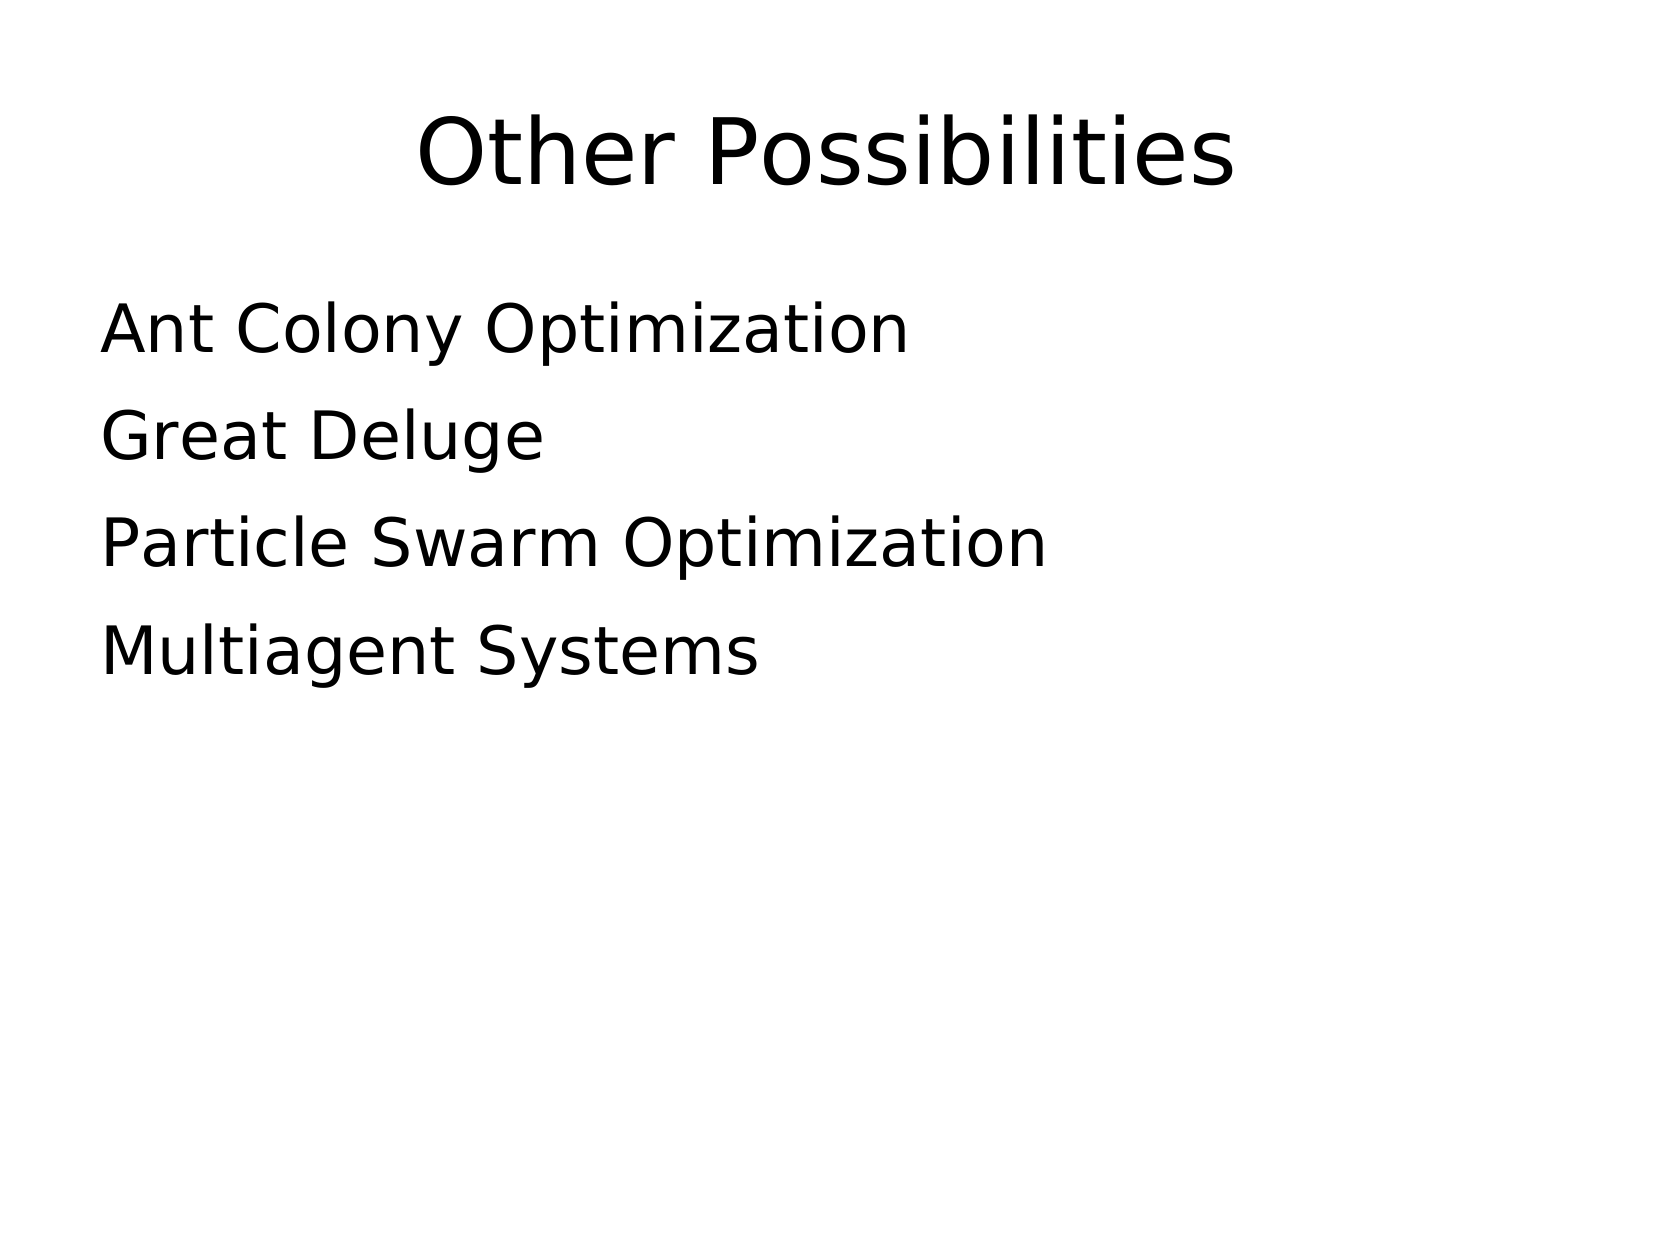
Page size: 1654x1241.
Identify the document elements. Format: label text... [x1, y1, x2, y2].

list Ant Colony Optimization Great Deluge Particle Swarm Optimization Multiagent Systems [82, 290, 1571, 1109]
title Other Possibilities [82, 49, 1571, 257]
